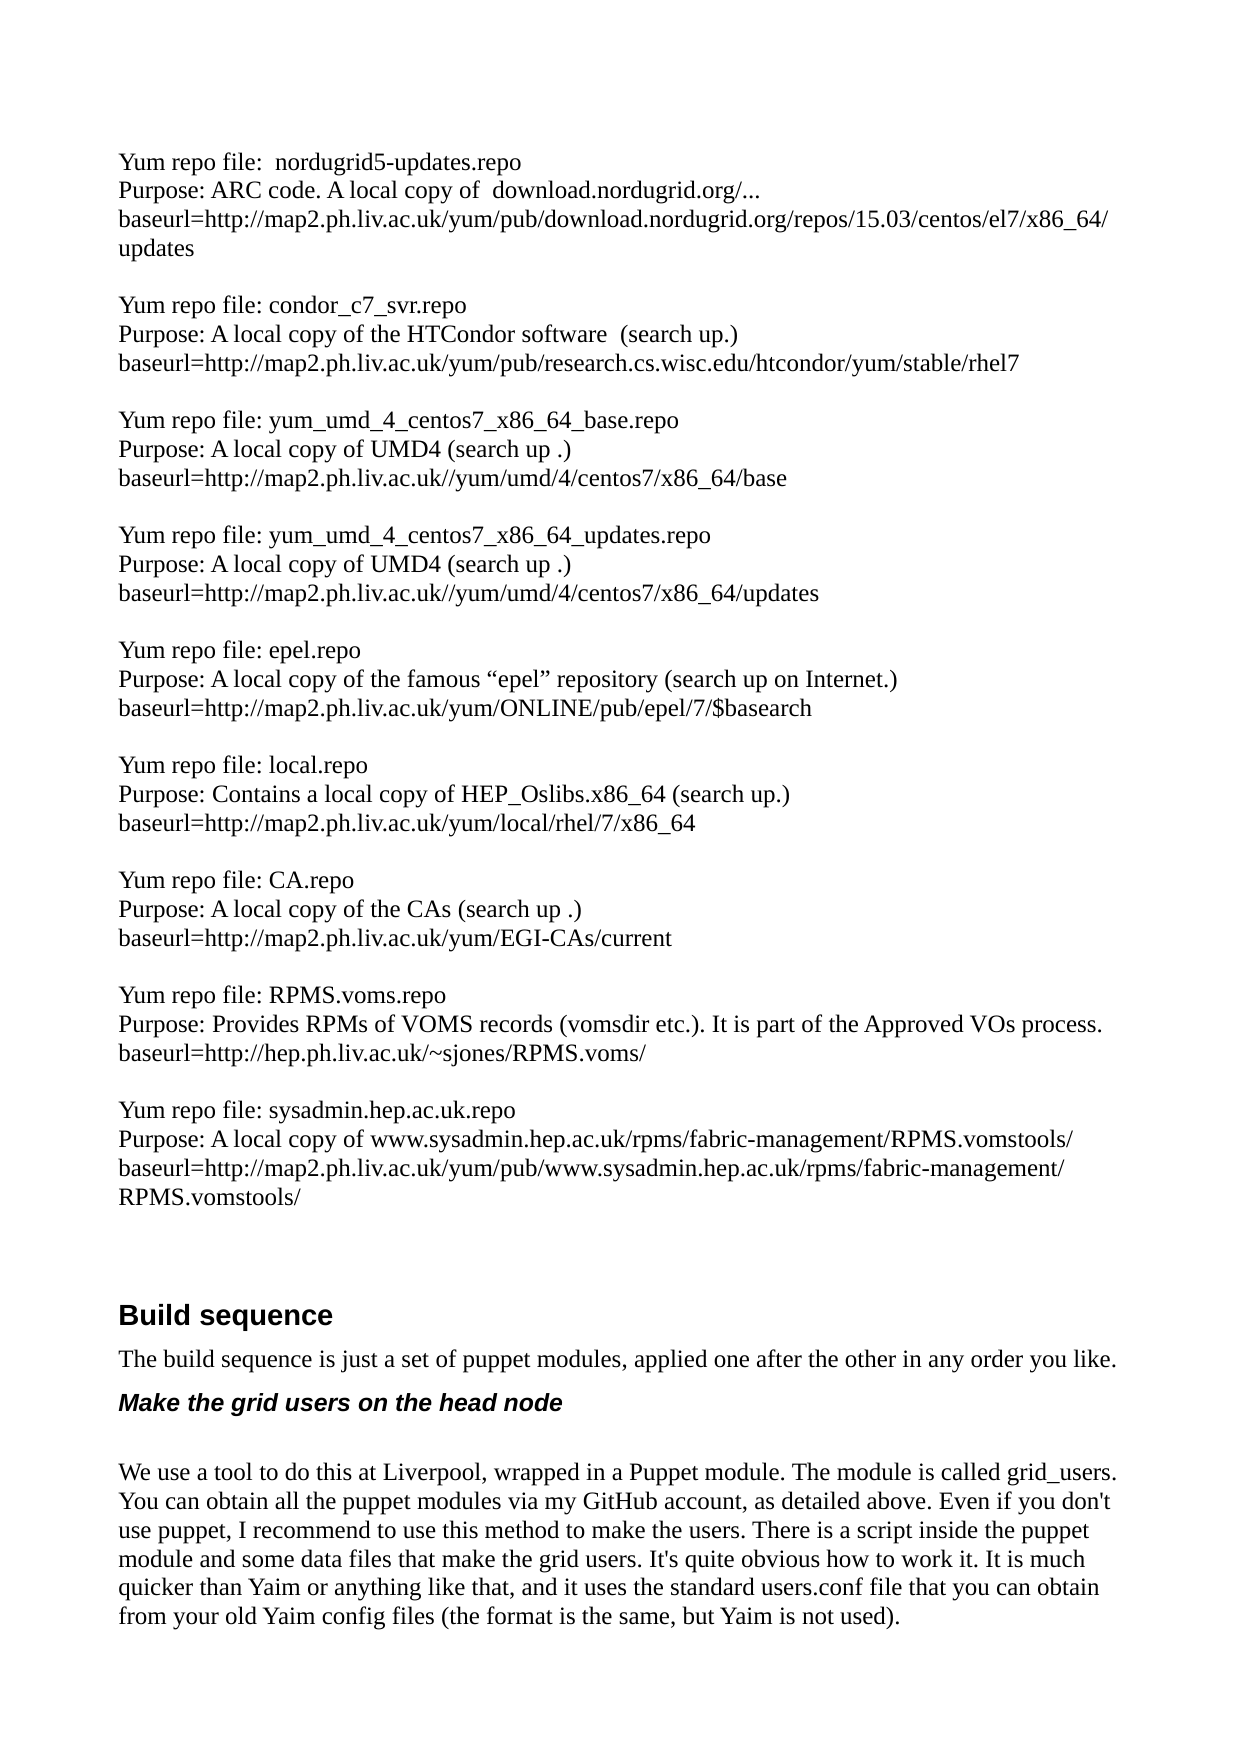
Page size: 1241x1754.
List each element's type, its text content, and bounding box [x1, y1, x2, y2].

text Purpose: Provides RPMs of VOMS records (vomsdir etc.). It is part of the Approved VOs process. [118, 1009, 1122, 1038]
text Purpose: ARC code. A local copy of download.nordugrid.org/... [118, 176, 1122, 204]
text Purpose: A local copy of the HTCondor software (search up.) [118, 319, 1122, 348]
text Yum repo file: CA.repo [118, 837, 1122, 894]
text Yum repo file: local.repo [118, 751, 1122, 779]
text Yum repo file: condor_c7_svr.repo [118, 291, 1122, 319]
text Purpose: A local copy of the CAs (search up .) [118, 894, 1122, 923]
text baseurl=http://map2.ph.liv.ac.uk//yum/umd/4/centos7/x86_64/updates [118, 578, 1122, 607]
text baseurl=http://map2.ph.liv.ac.uk/yum/pub/download.nordugrid.org/repos/15.03/centos/el7/x86_64/updates [118, 204, 1122, 262]
text Yum repo file: yum_umd_4_centos7_x86_64_updates.repo [118, 521, 1122, 549]
text baseurl=http://map2.ph.liv.ac.uk/yum/pub/www.sysadmin.hep.ac.uk/rpms/fabric-management/RPMS.vomstools/ [118, 1153, 1122, 1211]
text Yum repo file: sysadmin.hep.ac.uk.repo [118, 1096, 1122, 1124]
text baseurl=http://hep.ph.liv.ac.uk/~sjones/RPMS.voms/ [118, 1038, 1122, 1067]
text We use a tool to do this at Liverpool, wrapped in a Puppet module. The module is called grid_users. You can obtain all the puppet modules via my GitHub account, as detailed above. Even if you don't use puppet, I recommend to use this method to make the users. There is a script inside the puppet module and some data files that make the grid users. It's quite obvious how to work it. It is much quicker than Yaim or anything like that, and it uses the standard users.conf file that you can obtain from your old Yaim config files (the format is the same, but Yaim is not used). [118, 1457, 1122, 1630]
text Purpose: A local copy of UMD4 (search up .) [118, 434, 1122, 463]
text baseurl=http://map2.ph.liv.ac.uk/yum/pub/research.cs.wisc.edu/htcondor/yum/stable/rhel7 [118, 348, 1122, 377]
text Purpose: Contains a local copy of HEP_Oslibs.x86_64 (search up.) [118, 779, 1122, 808]
text Yum repo file: yum_umd_4_centos7_x86_64_base.repo [118, 406, 1122, 434]
text baseurl=http://map2.ph.liv.ac.uk/yum/EGI-CAs/current [118, 923, 1122, 952]
text Yum repo file: epel.repo [118, 636, 1122, 664]
text baseurl=http://map2.ph.liv.ac.uk/yum/local/rhel/7/x86_64 [118, 808, 1122, 837]
text Purpose: A local copy of the famous “epel” repository (search up on Internet.) [118, 664, 1122, 693]
subtitle Make the grid users on the head node [118, 1388, 1122, 1416]
text Yum repo file: nordugrid5-updates.repo [118, 147, 1122, 176]
text Purpose: A local copy of www.sysadmin.hep.ac.uk/rpms/fabric-management/RPMS.vomstools/ [118, 1124, 1122, 1153]
text The build sequence is just a set of puppet modules, applied one after the other in any order you like. [118, 1344, 1122, 1373]
text baseurl=http://map2.ph.liv.ac.uk/yum/ONLINE/pub/epel/7/$basearch [118, 693, 1122, 722]
text baseurl=http://map2.ph.liv.ac.uk//yum/umd/4/centos7/x86_64/base [118, 463, 1122, 492]
text Yum repo file: RPMS.voms.repo [118, 981, 1122, 1009]
text Purpose: A local copy of UMD4 (search up .) [118, 549, 1122, 578]
subtitle Build sequence [118, 1298, 1122, 1332]
